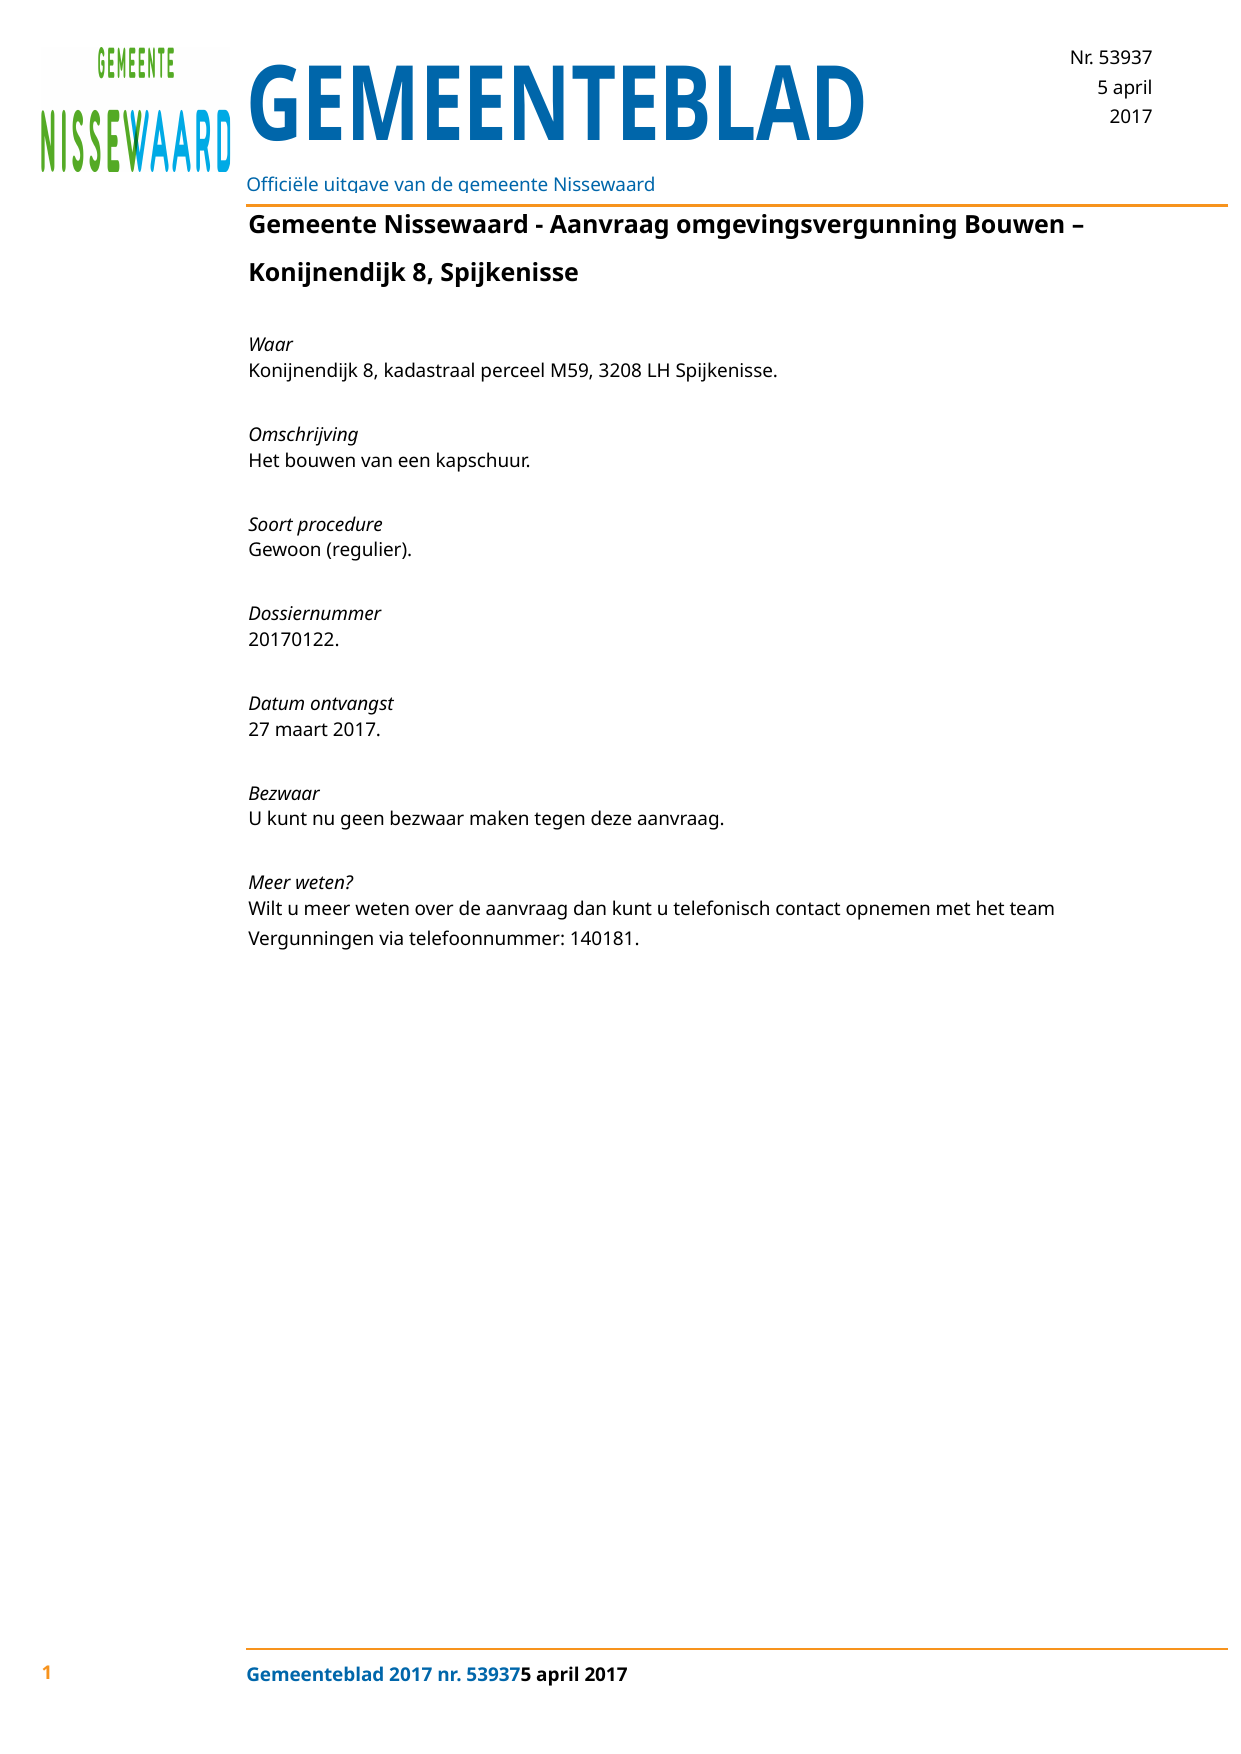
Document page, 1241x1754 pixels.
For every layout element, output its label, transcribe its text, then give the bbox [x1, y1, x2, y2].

picture [200, 151, 206, 172]
text Omschrijving [248, 421, 1152, 447]
picture [222, 122, 227, 160]
text Datum ontvangst [248, 690, 1152, 716]
text 27 maart 2017. [248, 716, 1152, 742]
text Gewoon (regulier). [248, 537, 1152, 562]
picture [201, 122, 206, 138]
text Waar [248, 331, 1152, 357]
text Wilt u meer weten over de aanvraag dan kunt u telefonisch contact opnemen met het team Vergunningen via telefoonnummer: 140181. [248, 895, 1152, 951]
text Meer weten? [248, 869, 1152, 895]
picture [41, 47, 231, 172]
text Bezwaar [248, 780, 1152, 806]
text 20170122. [248, 626, 1152, 652]
text Het bouwen van een kapschuur. [248, 447, 1152, 473]
text Konijnendijk 8, kadastraal perceel M59, 3208 LH Spijkenisse. [248, 357, 1152, 383]
text U kunt nu geen bezwaar maken tegen deze aanvraag. [248, 806, 1152, 831]
picture [154, 157, 165, 172]
text Dossiernummer [248, 601, 1152, 626]
text Soort procedure [248, 511, 1152, 537]
text Gemeente Nissewaard - Aanvraag omgevingsvergunning Bouwen – Konijnendijk 8, Spijkenisse [248, 207, 1152, 288]
picture [176, 157, 187, 172]
